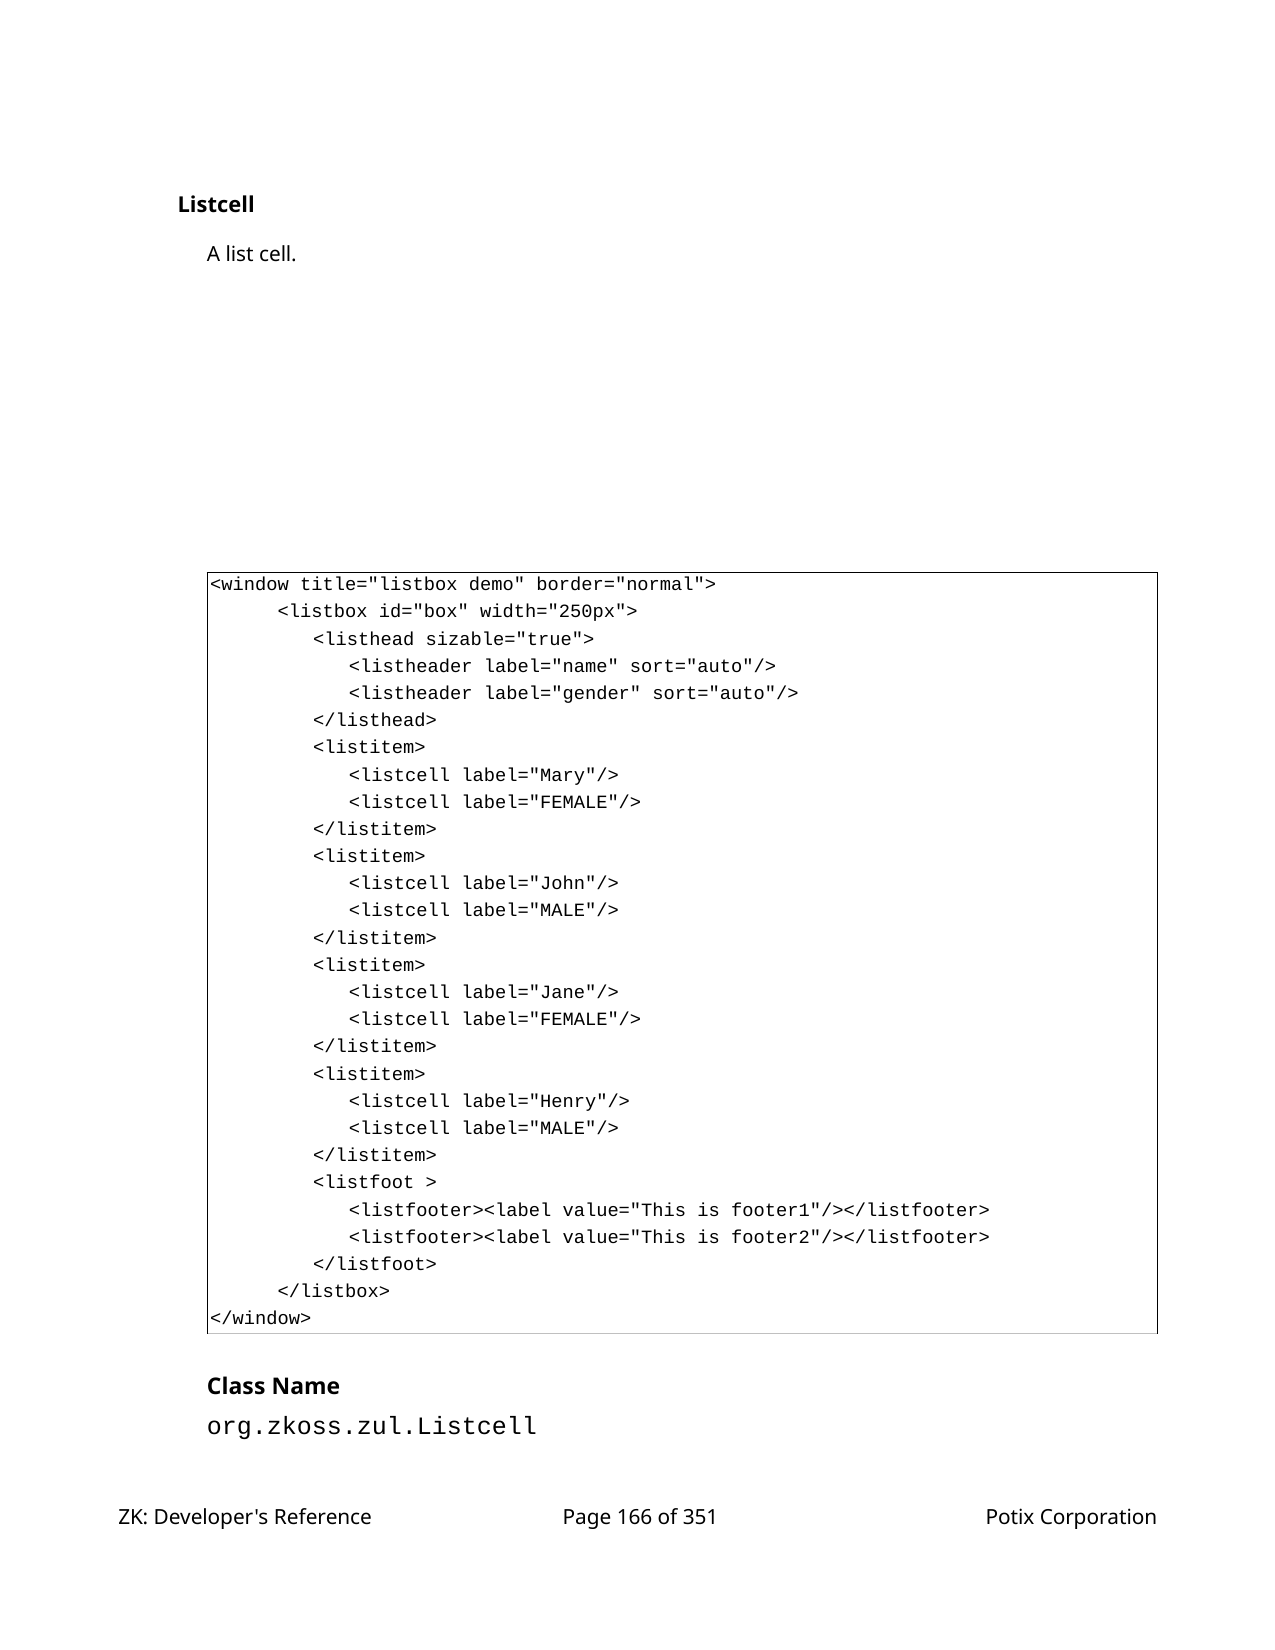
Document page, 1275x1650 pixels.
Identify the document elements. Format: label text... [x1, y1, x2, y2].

text <listfooter><label value="This is footer2"/></listfooter> [208, 1224, 1157, 1249]
text <listcell label="FEMALE"/> [208, 789, 1157, 814]
text <listitem> [208, 735, 1157, 759]
text <listfoot > [208, 1170, 1157, 1194]
text <listcell label="Mary"/> [208, 762, 1157, 787]
text <listcell label="Jane"/> [208, 980, 1157, 1004]
text <listcell label="FEMALE"/> [208, 1007, 1157, 1031]
text <listitem> [208, 844, 1157, 868]
text <listbox id="box" width="250px"> [208, 599, 1157, 623]
text <listcell label="MALE"/> [208, 898, 1157, 923]
subtitle Class Name [207, 1370, 1157, 1401]
text </listhead> [208, 708, 1157, 732]
subtitle Listcell [177, 189, 1157, 219]
text <window title="listbox demo" border="normal"> [208, 573, 1157, 596]
text <listheader label="gender" sort="auto"/> [208, 681, 1157, 705]
text <listcell label="MALE"/> [208, 1116, 1157, 1140]
text <listheader label="name" sort="auto"/> [208, 654, 1157, 678]
text A list cell. [207, 239, 1157, 268]
text </listitem> [208, 1034, 1157, 1058]
text </listitem> [208, 1143, 1157, 1167]
text org.zkoss.zul.Listcell [207, 1414, 1157, 1442]
text </listitem> [208, 817, 1157, 841]
text </listfoot> [208, 1252, 1157, 1276]
text <listfooter><label value="This is footer1"/></listfooter> [208, 1197, 1157, 1222]
text <listcell label="Henry"/> [208, 1089, 1157, 1113]
text </window> [208, 1306, 1157, 1333]
text </listitem> [208, 926, 1157, 950]
text <listitem> [208, 953, 1157, 977]
text <listhead sizable="true"> [208, 626, 1157, 651]
text <listcell label="John"/> [208, 871, 1157, 895]
text <listitem> [208, 1061, 1157, 1086]
text </listbox> [208, 1279, 1157, 1303]
